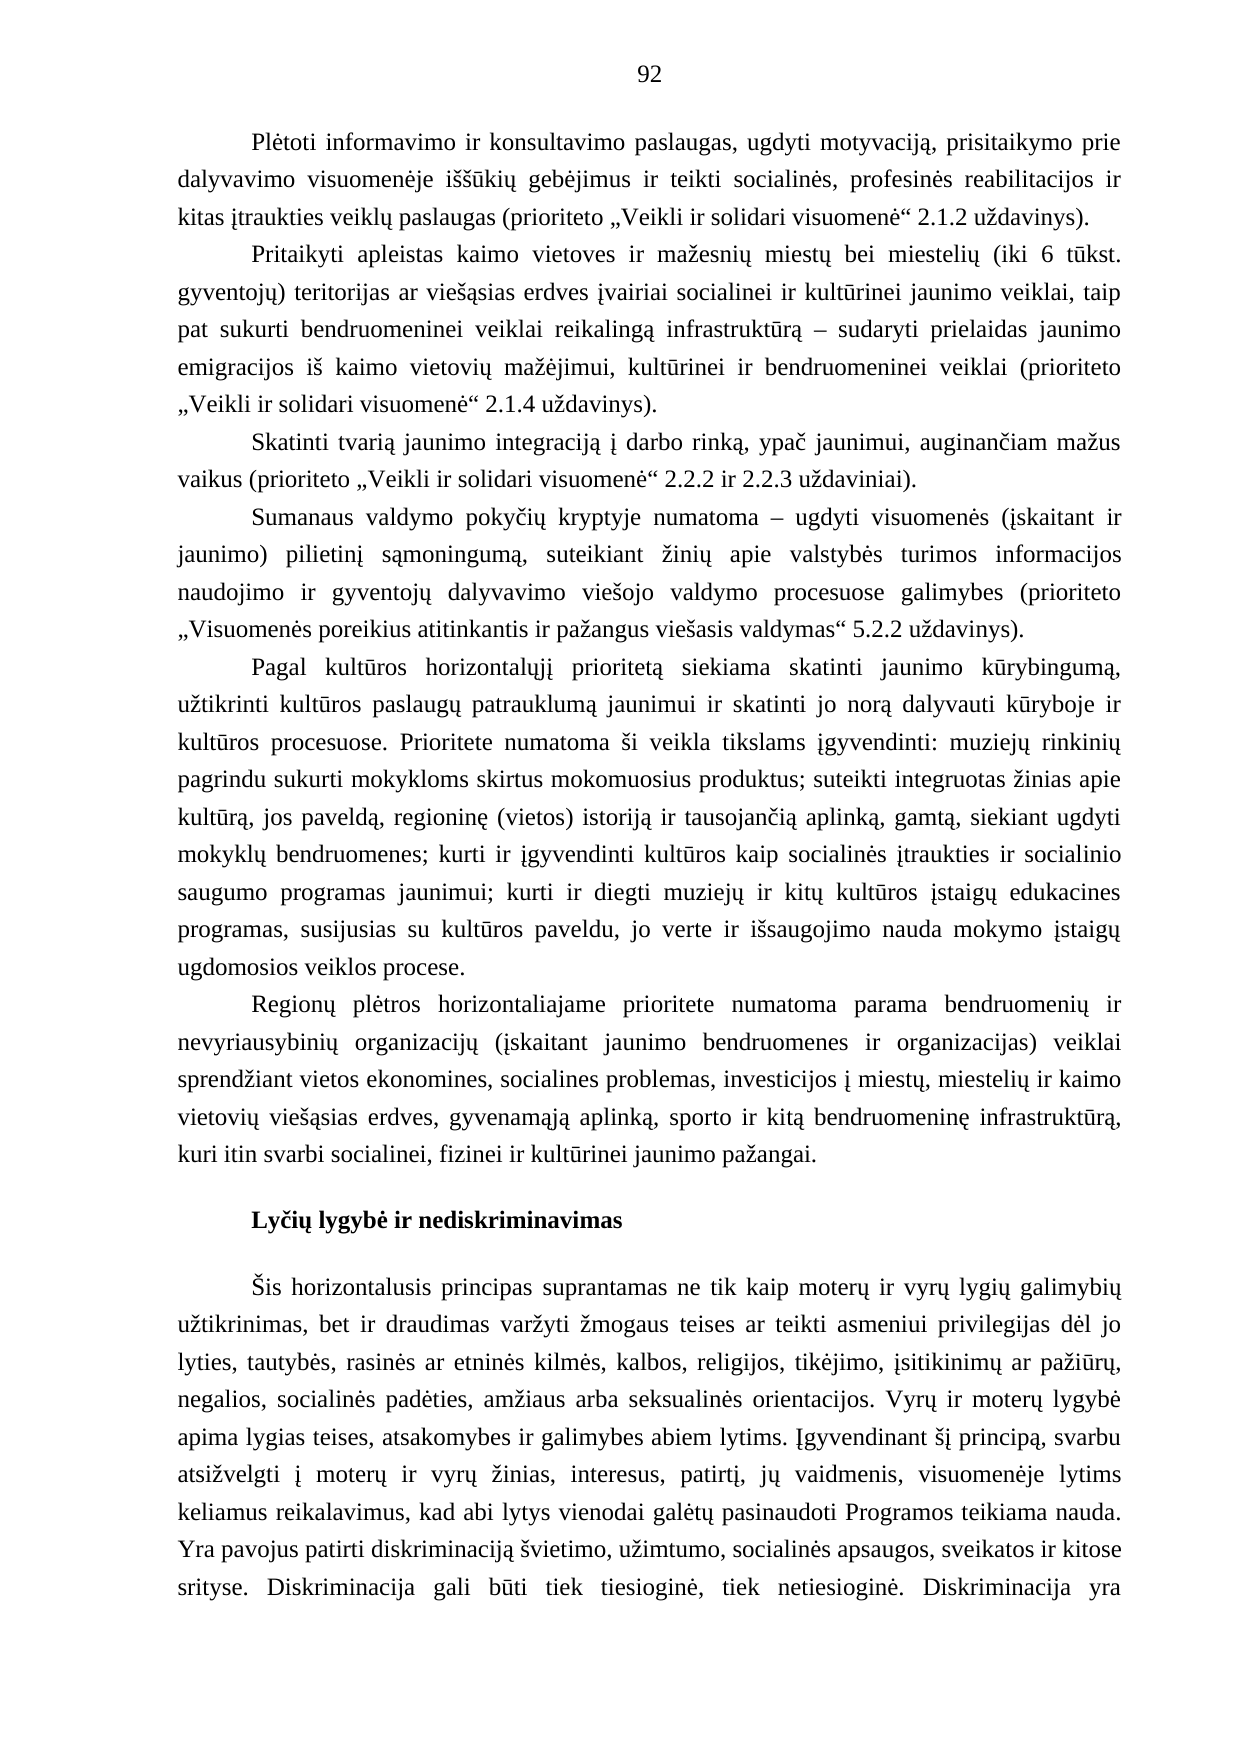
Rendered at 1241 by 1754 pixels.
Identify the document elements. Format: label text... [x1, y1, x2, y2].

text Lyčių lygybė ir nediskriminavimas [177, 1197, 1122, 1234]
text Pagal kultūros horizontalųjį prioritetą siekiama skatinti jaunimo kūrybingumą, užtikrinti kultūros paslaugų patrauklumą jaunimui ir skatinti jo norą dalyvauti kūryboje ir kultūros procesuose. Prioritete numatoma ši veikla tikslams įgyvendinti: muziejų rinkinių pagrindu sukurti mokykloms skirtus mokomuosius produktus; suteikti integruotas žinias apie kultūrą, jos paveldą, regioninę (vietos) istoriją ir tausojančią aplinką, gamtą, siekiant ugdyti mokyklų bendruomenes; kurti ir įgyvendinti kultūros kaip socialinės įtraukties ir socialinio saugumo programas jaunimui; kurti ir diegti muziejų ir kitų kultūros įstaigų edukacines programas, susijusias su kultūros paveldu, jo verte ir išsaugojimo nauda mokymo įstaigų ugdomosios veiklos procese. [177, 643, 1122, 981]
text Skatinti tvarią jaunimo integraciją į darbo rinką, ypač jaunimui, auginančiam mažus vaikus (prioriteto „Veikli ir solidari visuomenė“ 2.2.2 ir 2.2.3 uždaviniai). [177, 418, 1122, 493]
text Regionų plėtros horizontaliajame prioritete numatoma parama bendruomenių ir nevyriausybinių organizacijų (įskaitant jaunimo bendruomenes ir organizacijas) veiklai sprendžiant vietos ekonomines, socialines problemas, investicijos į miestų, miestelių ir kaimo vietovių viešąsias erdves, gyvenamąją aplinką, sporto ir kitą bendruomeninę infrastruktūrą, kuri itin svarbi socialinei, fizinei ir kultūrinei jaunimo pažangai. [177, 981, 1122, 1168]
text Šis horizontalusis principas suprantamas ne tik kaip moterų ir vyrų lygių galimybių užtikrinimas, bet ir draudimas varžyti žmogaus teises ar teikti asmeniui privilegijas dėl jo lyties, tautybės, rasinės ar etninės kilmės, kalbos, religijos, tikėjimo, įsitikinimų ar pažiūrų, negalios, socialinės padėties, amžiaus arba seksualinės orientacijos. Vyrų ir moterų lygybė apima lygias teises, atsakomybes ir galimybes abiem lytims. Įgyvendinant šį principą, svarbu atsižvelgti į moterų ir vyrų žinias, interesus, patirtį, jų vaidmenis, visuomenėje lytims keliamus reikalavimus, kad abi lytys vienodai galėtų pasinaudoti Programos teikiama nauda. Yra pavojus patirti diskriminaciją švietimo, užimtumo, socialinės apsaugos, sveikatos ir kitose srityse. Diskriminacija gali būti tiek tiesioginė, tiek netiesioginė. Diskriminacija yra [177, 1263, 1122, 1601]
text Plėtoti informavimo ir konsultavimo paslaugas, ugdyti motyvaciją, prisitaikymo prie dalyvavimo visuomenėje iššūkių gebėjimus ir teikti socialinės, profesinės reabilitacijos ir kitas įtraukties veiklų paslaugas (prioriteto „Veikli ir solidari visuomenė“ 2.1.2 uždavinys). [177, 118, 1122, 231]
text Sumanaus valdymo pokyčių kryptyje numatoma – ugdyti visuomenės (įskaitant ir jaunimo) pilietinį sąmoningumą, suteikiant žinių apie valstybės turimos informacijos naudojimo ir gyventojų dalyvavimo viešojo valdymo procesuose galimybes (prioriteto „Visuomenės poreikius atitinkantis ir pažangus viešasis valdymas“ 5.2.2 uždavinys). [177, 493, 1122, 643]
text Pritaikyti apleistas kaimo vietoves ir mažesnių miestų bei miestelių (iki 6 tūkst. gyventojų) teritorijas ar viešąsias erdves įvairiai socialinei ir kultūrinei jaunimo veiklai, taip pat sukurti bendruomeninei veiklai reikalingą infrastruktūrą – sudaryti prielaidas jaunimo emigracijos iš kaimo vietovių mažėjimui, kultūrinei ir bendruomeninei veiklai (prioriteto „Veikli ir solidari visuomenė“ 2.1.4 uždavinys). [177, 231, 1122, 418]
